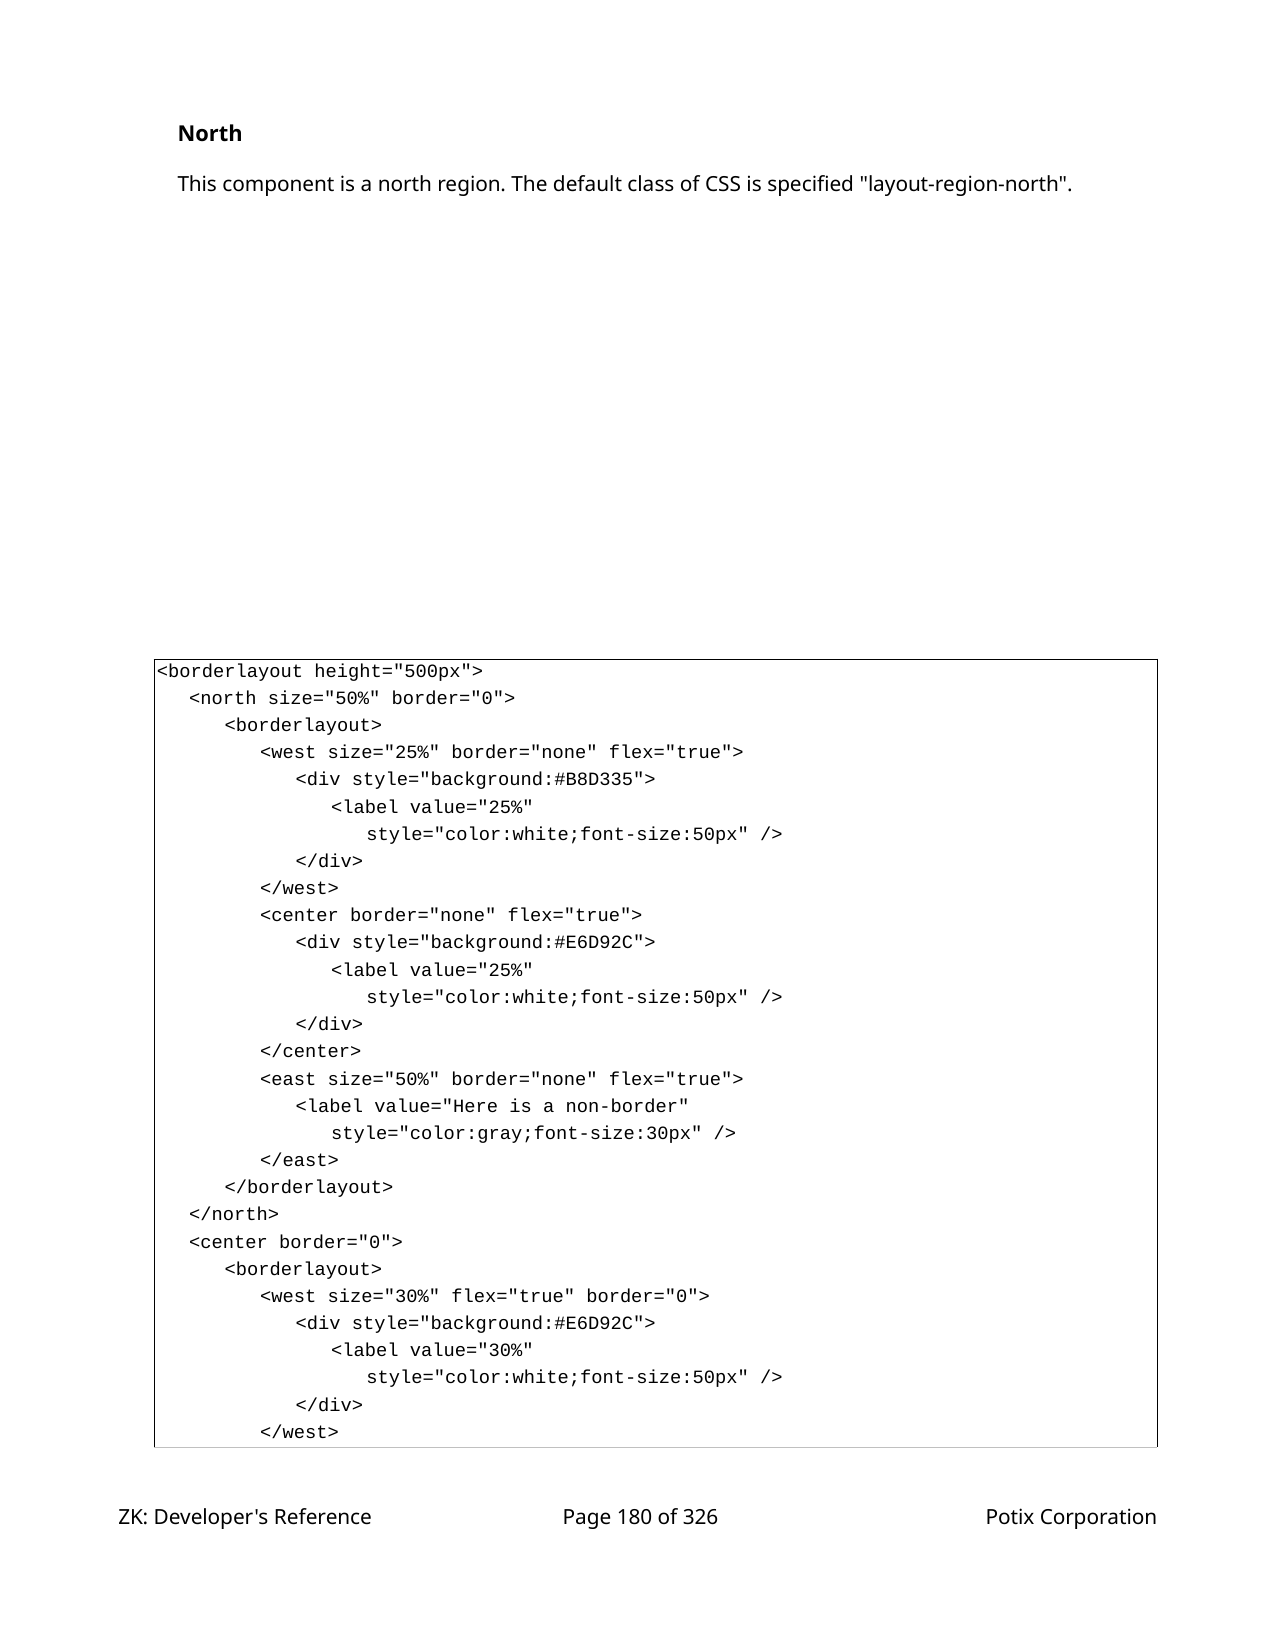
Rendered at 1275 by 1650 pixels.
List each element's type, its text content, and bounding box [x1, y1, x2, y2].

text <west size="25%" border="none" flex="true"> [155, 740, 1157, 764]
text style="color:white;font-size:50px" /> [155, 1365, 1157, 1390]
text <label value="25%" [155, 794, 1157, 819]
text <north size="50%" border="0"> [155, 686, 1157, 710]
subtitle North [177, 118, 1157, 148]
text style="color:white;font-size:50px" /> [155, 822, 1157, 846]
text <label value="Here is a non-border" [155, 1093, 1157, 1118]
text <label value="25%" [155, 958, 1157, 982]
text <center border="none" flex="true"> [155, 903, 1157, 927]
text This component is a north region. The default class of CSS is specified "layout-region-north". [177, 169, 1157, 197]
text <label value="30%" [155, 1338, 1157, 1362]
text <borderlayout> [155, 1257, 1157, 1281]
text <div style="background:#B8D335"> [155, 767, 1157, 792]
text style="color:gray;font-size:30px" /> [155, 1121, 1157, 1145]
text <center border="0"> [155, 1229, 1157, 1254]
text </west> [155, 1420, 1157, 1447]
text </north> [155, 1202, 1157, 1227]
text </east> [155, 1148, 1157, 1172]
text </div> [155, 1012, 1157, 1036]
text <borderlayout> [155, 713, 1157, 737]
text <div style="background:#E6D92C"> [155, 930, 1157, 955]
text <borderlayout height="500px"> [155, 660, 1157, 683]
text </borderlayout> [155, 1175, 1157, 1199]
text </div> [155, 1393, 1157, 1417]
text </div> [155, 849, 1157, 873]
text <west size="30%" flex="true" border="0"> [155, 1284, 1157, 1308]
text </center> [155, 1039, 1157, 1063]
text <east size="50%" border="none" flex="true"> [155, 1066, 1157, 1091]
text <div style="background:#E6D92C"> [155, 1311, 1157, 1335]
text style="color:white;font-size:50px" /> [155, 985, 1157, 1009]
text </west> [155, 876, 1157, 900]
